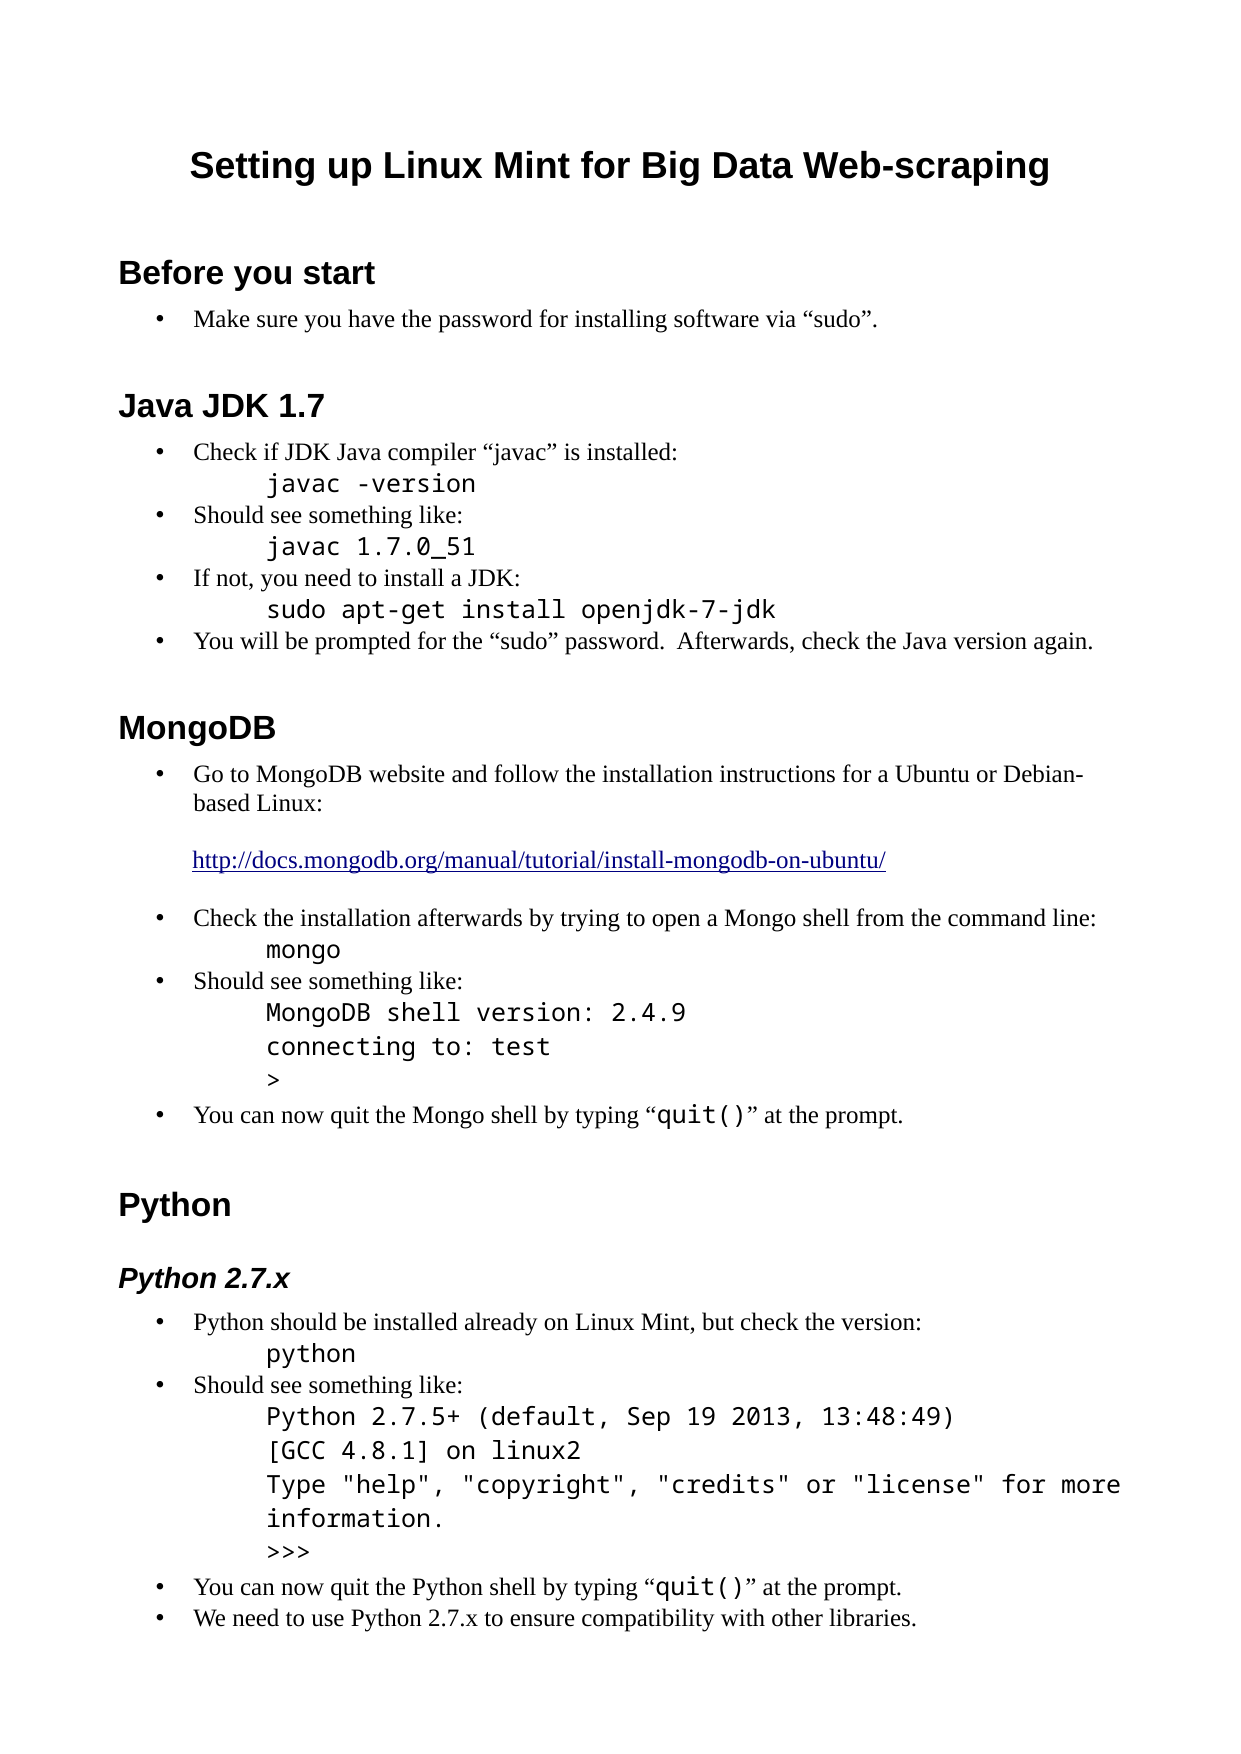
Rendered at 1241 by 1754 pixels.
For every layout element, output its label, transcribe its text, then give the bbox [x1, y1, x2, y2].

subtitle Java JDK 1.7 [118, 386, 1122, 425]
text http://docs.mongodb.org/manual/tutorial/install-mongodb-on-ubuntu/ [192, 846, 1122, 874]
text Type "help", "copyright", "credits" or "license" for more information. [266, 1467, 1122, 1535]
text python [266, 1336, 1122, 1370]
text [GCC 4.8.1] on linux2 [266, 1432, 1122, 1467]
subtitle Python 2.7.x [118, 1261, 1122, 1294]
text > [266, 1063, 1122, 1097]
subtitle MongoDB [118, 708, 1122, 747]
text javac 1.7.0_51 [266, 529, 1122, 563]
list Check the installation afterwards by trying to open a Mongo shell from the command line: [156, 903, 1122, 932]
list You can now quit the Mongo shell by typing “quit()” at the prompt. [156, 1097, 1122, 1131]
list Should see something like: [156, 1370, 1122, 1398]
list Check if JDK Java compiler “javac” is installed: [156, 437, 1122, 466]
text mongo [266, 932, 1122, 966]
text connecting to: test [266, 1029, 1122, 1063]
text >>> [266, 1535, 1122, 1569]
list You can now quit the Python shell by typing “quit()” at the prompt. [156, 1569, 1122, 1603]
title Setting up Linux Mint for Big Data Web-scraping [118, 143, 1122, 186]
list Should see something like: [156, 500, 1122, 529]
list Make sure you have the password for installing software via “sudo”. [156, 304, 1122, 332]
list Python should be installed already on Linux Mint, but check the version: [156, 1307, 1122, 1336]
list You will be prompted for the “sudo” password. Afterwards, check the Java version again. [156, 626, 1122, 654]
text Python 2.7.5+ (default, Sep 19 2013, 13:48:49) [266, 1398, 1122, 1432]
list We need to use Python 2.7.x to ensure compatibility with other libraries. [156, 1603, 1122, 1632]
list Should see something like: [156, 966, 1122, 995]
subtitle Before you start [118, 252, 1122, 291]
list Go to MongoDB website and follow the installation instructions for a Ubuntu or Debian-based Linux: [156, 759, 1122, 817]
text sudo apt-get install openjdk-7-jdk [266, 592, 1122, 626]
subtitle Python [118, 1185, 1122, 1223]
list If not, you need to install a JDK: [156, 563, 1122, 592]
text MongoDB shell version: 2.4.9 [266, 995, 1122, 1029]
text javac -version [266, 466, 1122, 500]
